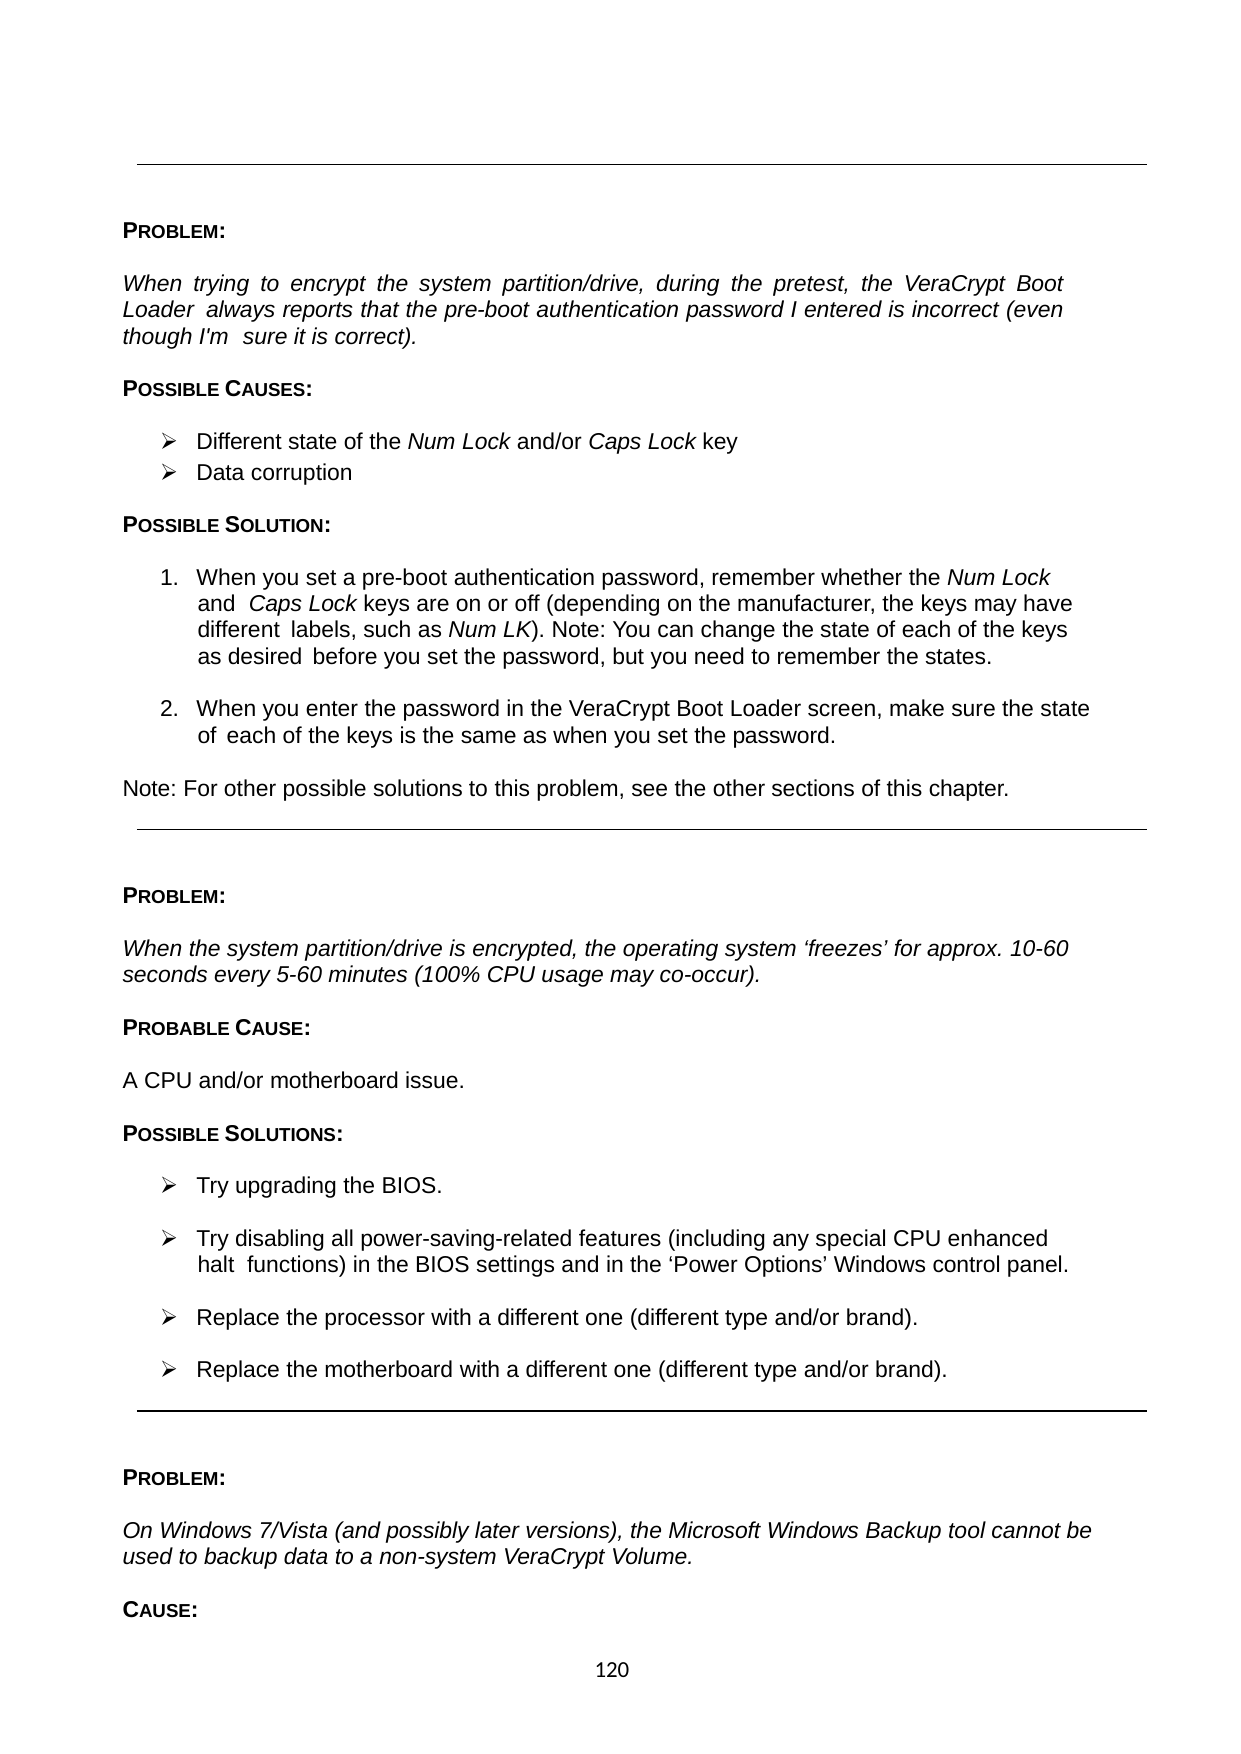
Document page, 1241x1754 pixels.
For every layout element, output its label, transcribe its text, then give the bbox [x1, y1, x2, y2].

text When the system partition/drive is encrypted, the operating system ‘freezes’ for approx. 10-60 seconds every 5-60 minutes (100% CPU usage may co-occur). [122, 935, 1087, 988]
text CAUSE: [122, 1596, 1117, 1622]
text POSSIBLE CAUSES: [122, 375, 1117, 402]
list When you enter the password in the VeraCrypt Boot Loader screen, make sure the state of each of the keys is the same as when you set the password. [160, 695, 1091, 748]
text POSSIBLE SOLUTIONS: [122, 1119, 1117, 1146]
text PROBLEM: [122, 1464, 1117, 1490]
text PROBLEM: [122, 882, 1117, 908]
text PROBLEM: [122, 217, 1117, 244]
list Replace the processor with a different one (different type and/or brand). [160, 1304, 1117, 1330]
text On Windows 7/Vista (and possibly later versions), the Microsoft Windows Backup tool cannot be used to backup data to a non-system VeraCrypt Volume. [122, 1517, 1092, 1569]
list When you set a pre-boot authentication password, remember whether the Num Lock and Caps Lock keys are on or off (depending on the manufacturer, the keys may have different labels, such as Num LK). Note: You can change the state of each of the keys as desired before you set the password, but you need to remember the states. [160, 564, 1081, 669]
text A CPU and/or motherboard issue. [122, 1067, 1117, 1093]
text PROBABLE CAUSE: [122, 1014, 1117, 1040]
list Data corruption [160, 458, 1117, 485]
text Note: For other possible solutions to this problem, see the other sections of this chapter. [122, 774, 1117, 801]
list Try disabling all power-saving-related features (including any special CPU enhanced halt functions) in the BIOS settings and in the ‘Power Options’ Windows control panel. [160, 1225, 1071, 1277]
text When trying to encrypt the system partition/drive, during the pretest, the VeraCrypt Boot Loader always reports that the pre-boot authentication password I entered is incorrect (even though I'm sure it is correct). [122, 270, 1063, 349]
list Replace the motherboard with a different one (different type and/or brand). [160, 1356, 1117, 1383]
text POSSIBLE SOLUTION: [122, 511, 1117, 537]
list Different state of the Num Lock and/or Caps Lock key [160, 428, 1117, 454]
list Try upgrading the BIOS. [160, 1172, 1117, 1198]
